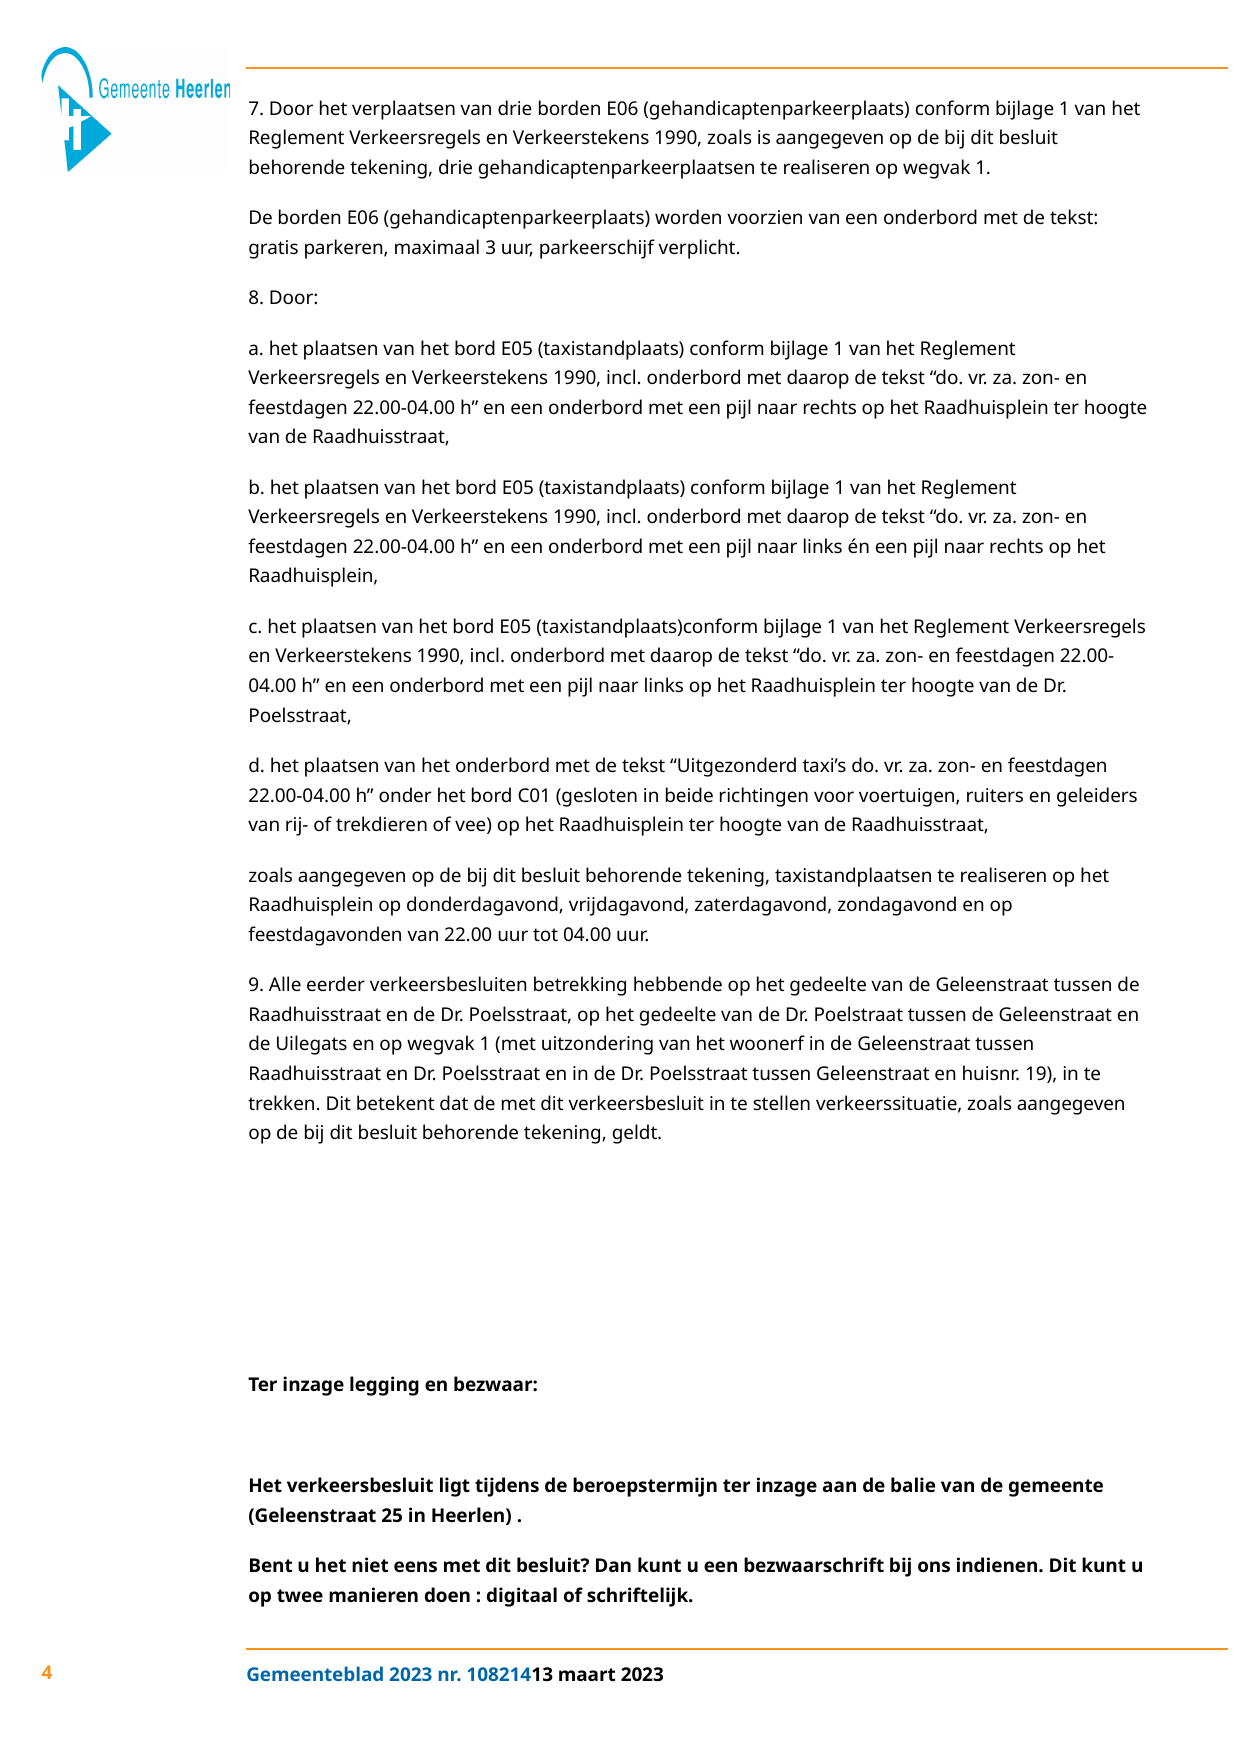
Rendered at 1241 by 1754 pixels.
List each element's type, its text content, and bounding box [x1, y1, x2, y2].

text Ter inzage legging en bezwaar: [248, 1371, 1152, 1397]
text b. het plaatsen van het bord E05 (taxistandplaats) conform bijlage 1 van het Reglement Verkeersregels en Verkeerstekens 1990, incl. onderbord met daarop de tekst “do. vr. za. zon- en feestdagen 22.00-04.00 h” en een onderbord met een pijl naar links én een pijl naar rechts op het Raadhuisplein, [248, 474, 1152, 588]
picture [41, 47, 59, 70]
text Het verkeersbesluit ligt tijdens de beroepstermijn ter inzage aan de balie van de gemeente (Geleenstraat 25 in Heerlen) . [248, 1472, 1152, 1528]
text 7. Door het verplaatsen van drie borden E06 (gehandicaptenparkeerplaats) conform bijlage 1 van het Reglement Verkeersregels en Verkeerstekens 1990, zoals is aangegeven op de bij dit besluit behorende tekening, drie gehandicaptenparkeerplaatsen te realiseren op wegvak 1. [248, 95, 1152, 180]
text 8. Door: [248, 284, 1152, 310]
text c. het plaatsen van het bord E05 (taxistandplaats)conform bijlage 1 van het Reglement Verkeersregels en Verkeerstekens 1990, incl. onderbord met daarop de tekst “do. vr. za. zon- en feestdagen 22.00-04.00 h” en een onderbord met een pijl naar links op het Raadhuisplein ter hoogte van de Dr. Poelsstraat, [248, 613, 1152, 728]
picture [41, 47, 231, 172]
text d. het plaatsen van het onderbord met de tekst “Uitgezonderd taxi’s do. vr. za. zon- en feestdagen 22.00-04.00 h” onder het bord C01 (gesloten in beide richtingen voor voertuigen, ruiters en geleiders van rij- of trekdieren of vee) op het Raadhuisplein ter hoogte van de Raadhuisstraat, [248, 752, 1152, 837]
text 9. Alle eerder verkeersbesluiten betrekking hebbende op het gedeelte van de Geleenstraat tussen de Raadhuisstraat en de Dr. Poelsstraat, op het gedeelte van de Dr. Poelstraat tussen de Geleenstraat en de Uilegats en op wegvak 1 (met uitzondering van het woonerf in de Geleenstraat tussen Raadhuisstraat en Dr. Poelsstraat en in de Dr. Poelsstraat tussen Geleenstraat en huisnr. 19), in te trekken. Dit betekent dat de met dit verkeersbesluit in te stellen verkeerssituatie, zoals aangegeven op de bij dit besluit behorende tekening, geldt. [248, 971, 1152, 1145]
text Bent u het niet eens met dit besluit? Dan kunt u een bezwaarschrift bij ons indienen. Dit kunt u op twee manieren doen : digitaal of schriftelijk. [248, 1552, 1152, 1608]
text zoals aangegeven op de bij dit besluit behorende tekening, taxistandplaatsen te realiseren op het Raadhuisplein op donderdagavond, vrijdagavond, zaterdagavond, zondagavond en op feestdagavonden van 22.00 uur tot 04.00 uur. [248, 862, 1152, 947]
text De borden E06 (gehandicaptenparkeerplaats) worden voorzien van een onderbord met de tekst: gratis parkeren, maximaal 3 uur, parkeerschijf verplicht. [248, 204, 1152, 260]
text a. het plaatsen van het bord E05 (taxistandplaats) conform bijlage 1 van het Reglement Verkeersregels en Verkeerstekens 1990, incl. onderbord met daarop de tekst “do. vr. za. zon- en feestdagen 22.00-04.00 h” en een onderbord met een pijl naar rechts op het Raadhuisplein ter hoogte van de Raadhuisstraat, [248, 335, 1152, 449]
